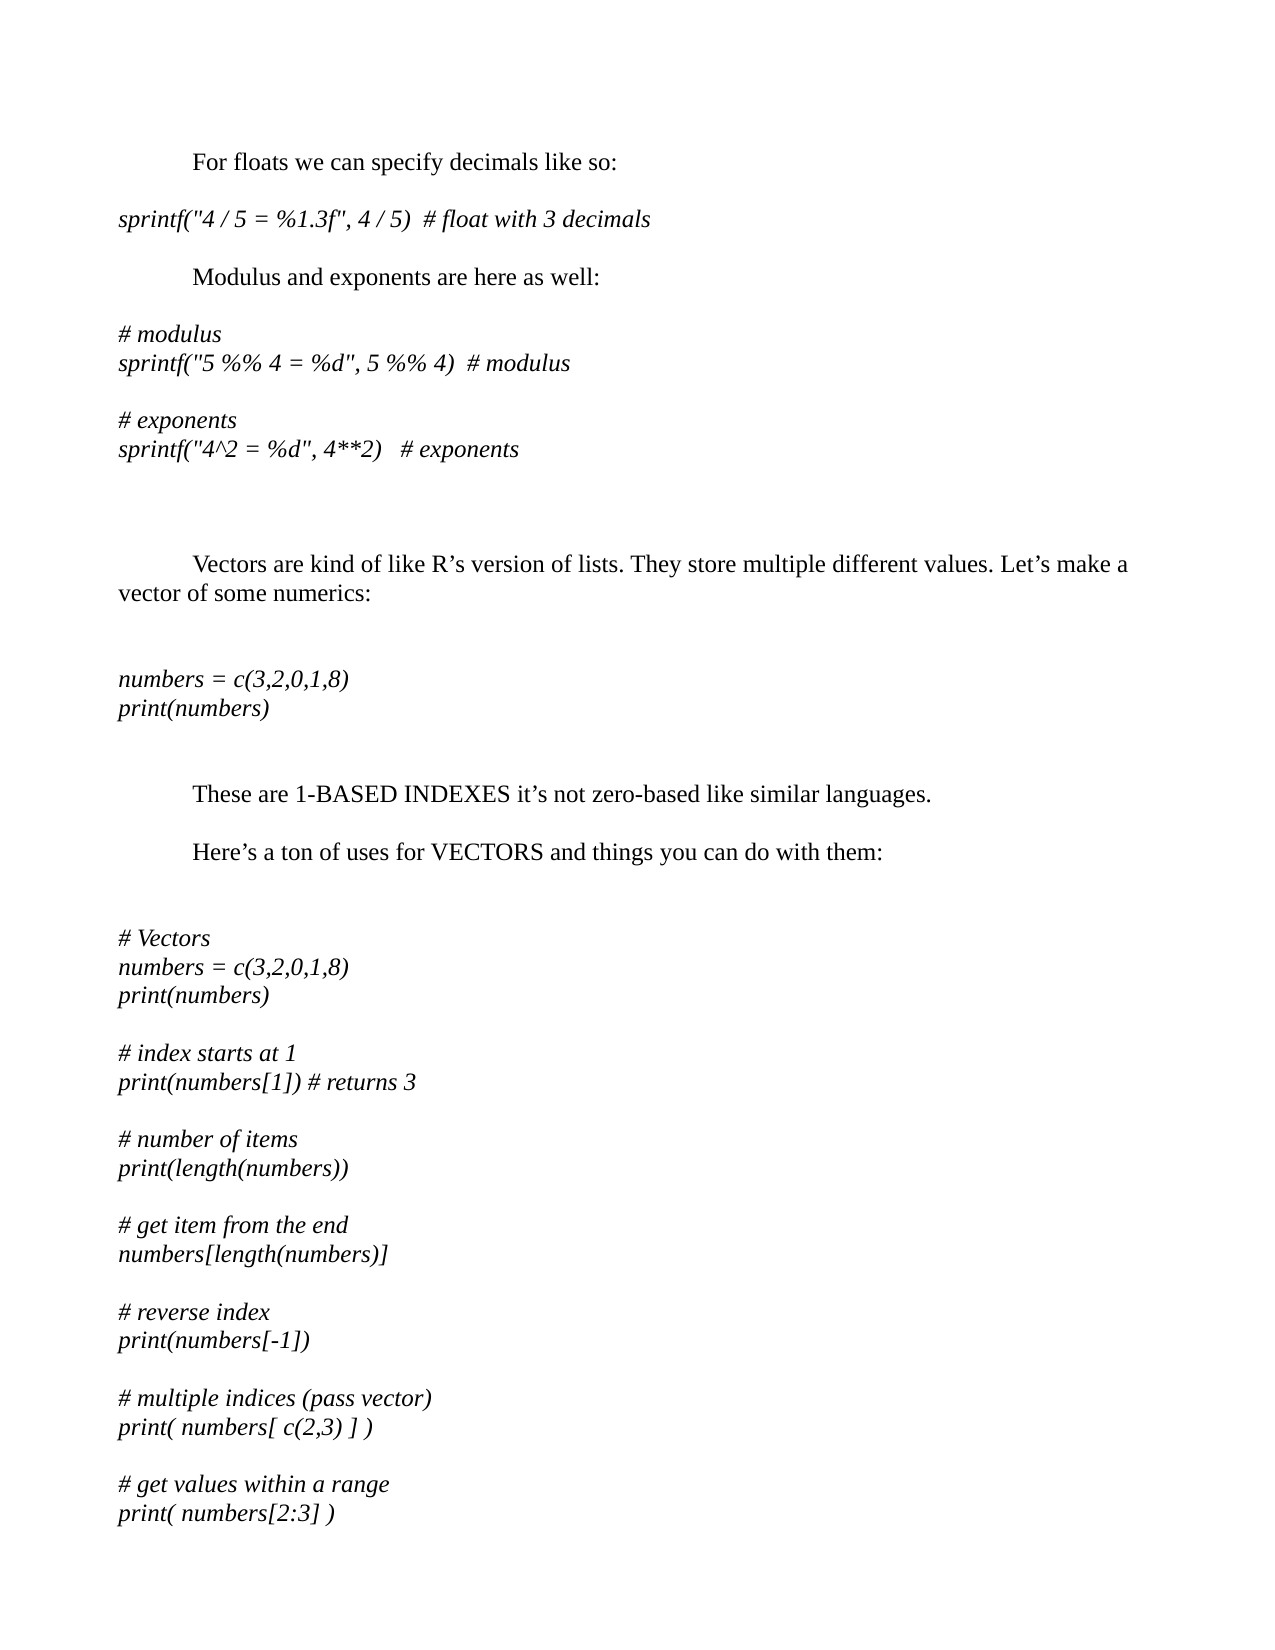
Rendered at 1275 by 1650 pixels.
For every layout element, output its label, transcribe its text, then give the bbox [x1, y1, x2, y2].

text numbers = c(3,2,0,1,8) [118, 664, 1157, 693]
text print(numbers) [118, 693, 1157, 722]
text These are 1-BASED INDEXES it’s not zero-based like similar languages. [118, 779, 1157, 808]
text # exponents [118, 406, 1157, 434]
text # get item from the end [118, 1211, 1157, 1239]
text print(length(numbers)) [118, 1153, 1157, 1182]
text print( numbers[ c(2,3) ] ) [118, 1412, 1157, 1441]
text sprintf("5 %% 4 = %d", 5 %% 4) # modulus [118, 348, 1157, 377]
text # get values within a range [118, 1469, 1157, 1498]
text print(numbers[1]) # returns 3 [118, 1067, 1157, 1096]
text # modulus [118, 319, 1157, 348]
text Here’s a ton of uses for VECTORS and things you can do with them: [118, 837, 1157, 866]
text print(numbers) [118, 981, 1157, 1009]
text numbers = c(3,2,0,1,8) [118, 952, 1157, 981]
text sprintf("4 / 5 = %1.3f", 4 / 5) # float with 3 decimals [118, 204, 1157, 233]
text print( numbers[2:3] ) [118, 1498, 1157, 1527]
text For floats we can specify decimals like so: [118, 147, 1157, 176]
text # index starts at 1 [118, 1038, 1157, 1067]
text # multiple indices (pass vector) [118, 1383, 1157, 1412]
text Vectors are kind of like R’s version of lists. They store multiple different values. Let’s make a vector of some numerics: [118, 549, 1157, 607]
text print(numbers[-1]) [118, 1326, 1157, 1354]
text # Vectors [118, 923, 1157, 952]
text sprintf("4^2 = %d", 4**2) # exponents [118, 434, 1157, 463]
text # reverse index [118, 1297, 1157, 1326]
text Modulus and exponents are here as well: [118, 262, 1157, 291]
text # number of items [118, 1124, 1157, 1153]
text numbers[length(numbers)] [118, 1239, 1157, 1268]
